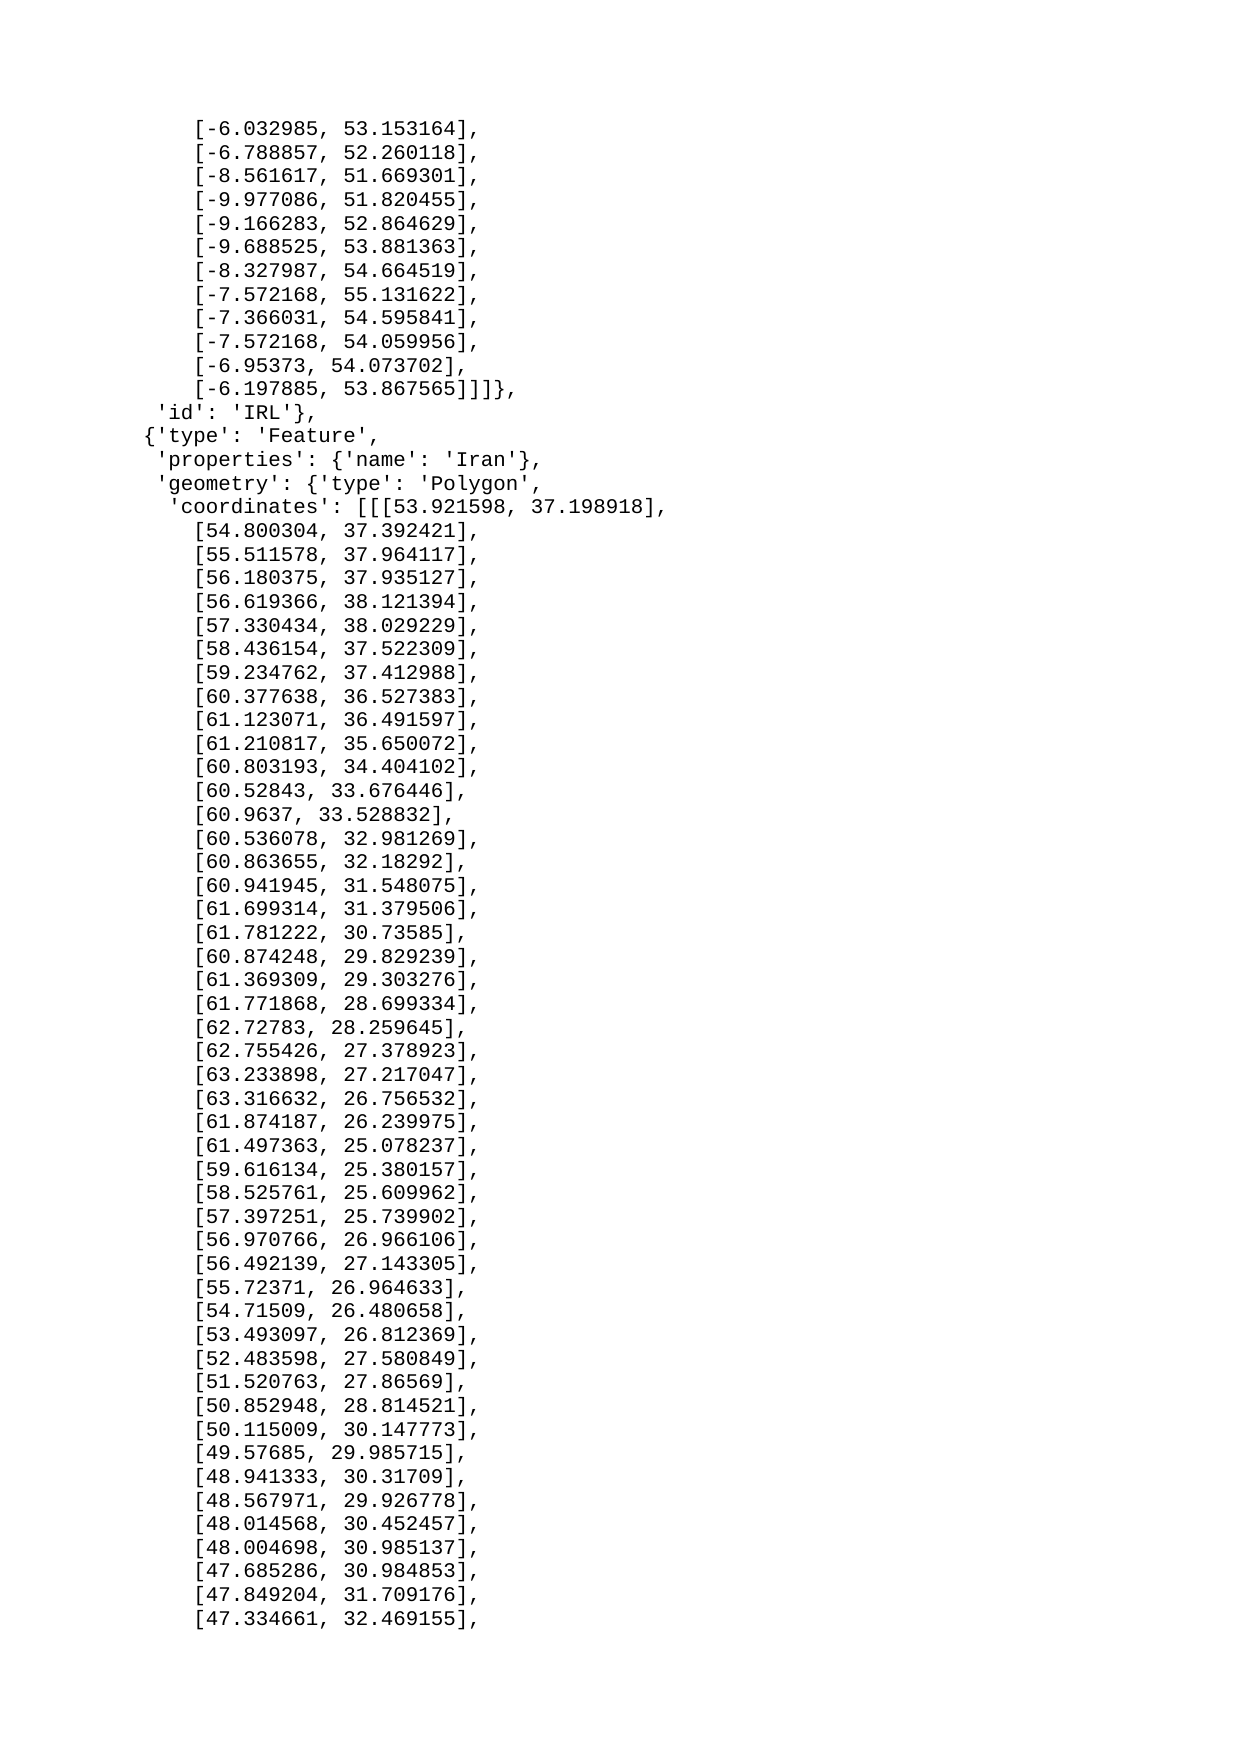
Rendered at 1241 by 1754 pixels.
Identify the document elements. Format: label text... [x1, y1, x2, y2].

text [-9.166283, 52.864629], [118, 213, 1122, 236]
text [-7.572168, 55.131622], [118, 284, 1122, 307]
text [60.9637, 33.528832], [118, 804, 1122, 827]
text [-7.572168, 54.059956], [118, 331, 1122, 354]
text [55.511578, 37.964117], [118, 544, 1122, 567]
text [60.536078, 32.981269], [118, 827, 1122, 851]
text [60.863655, 32.18292], [118, 851, 1122, 875]
text [47.685286, 30.984853], [118, 1561, 1122, 1584]
text [52.483598, 27.580849], [118, 1348, 1122, 1371]
text [47.849204, 31.709176], [118, 1584, 1122, 1608]
text [60.377638, 36.527383], [118, 686, 1122, 709]
text 'geometry': {'type': 'Polygon', [118, 473, 1122, 496]
text [-8.327987, 54.664519], [118, 260, 1122, 284]
text [54.800304, 37.392421], [118, 520, 1122, 544]
text [61.369309, 29.303276], [118, 969, 1122, 993]
text [56.180375, 37.935127], [118, 567, 1122, 591]
text [53.493097, 26.812369], [118, 1324, 1122, 1348]
text [-7.366031, 54.595841], [118, 307, 1122, 331]
text [48.941333, 30.31709], [118, 1466, 1122, 1489]
text [56.619366, 38.121394], [118, 591, 1122, 615]
text [-9.688525, 53.881363], [118, 236, 1122, 260]
text [63.233898, 27.217047], [118, 1064, 1122, 1088]
text [-6.197885, 53.867565]]]}, [118, 378, 1122, 402]
text [47.334661, 32.469155], [118, 1608, 1122, 1631]
text [48.004698, 30.985137], [118, 1537, 1122, 1561]
text [58.436154, 37.522309], [118, 638, 1122, 662]
text [61.771868, 28.699334], [118, 993, 1122, 1017]
text [61.210817, 35.650072], [118, 733, 1122, 757]
text [51.520763, 27.86569], [118, 1371, 1122, 1395]
text [-8.561617, 51.669301], [118, 165, 1122, 189]
text 'properties': {'name': 'Iran'}, [118, 449, 1122, 473]
text [60.52843, 33.676446], [118, 780, 1122, 804]
text [56.970766, 26.966106], [118, 1229, 1122, 1253]
text [50.115009, 30.147773], [118, 1419, 1122, 1442]
text [61.781222, 30.73585], [118, 922, 1122, 946]
text [-6.032985, 53.153164], [118, 118, 1122, 142]
text [60.941945, 31.548075], [118, 875, 1122, 898]
text [49.57685, 29.985715], [118, 1442, 1122, 1466]
text [62.755426, 27.378923], [118, 1040, 1122, 1064]
text [63.316632, 26.756532], [118, 1088, 1122, 1111]
text [61.699314, 31.379506], [118, 898, 1122, 922]
text [50.852948, 28.814521], [118, 1395, 1122, 1419]
text [61.497363, 25.078237], [118, 1135, 1122, 1158]
text 'id': 'IRL'}, [118, 402, 1122, 426]
text [48.567971, 29.926778], [118, 1489, 1122, 1513]
text [58.525761, 25.609962], [118, 1182, 1122, 1206]
text [59.234762, 37.412988], [118, 662, 1122, 686]
text [60.874248, 29.829239], [118, 946, 1122, 969]
text [54.71509, 26.480658], [118, 1300, 1122, 1324]
text [-6.788857, 52.260118], [118, 142, 1122, 165]
text [-9.977086, 51.820455], [118, 189, 1122, 213]
text [61.123071, 36.491597], [118, 709, 1122, 733]
text [48.014568, 30.452457], [118, 1513, 1122, 1537]
text [57.397251, 25.739902], [118, 1206, 1122, 1229]
text [57.330434, 38.029229], [118, 615, 1122, 638]
text [62.72783, 28.259645], [118, 1017, 1122, 1040]
text [56.492139, 27.143305], [118, 1253, 1122, 1277]
text [-6.95373, 54.073702], [118, 354, 1122, 378]
text [59.616134, 25.380157], [118, 1158, 1122, 1182]
text 'coordinates': [[[53.921598, 37.198918], [118, 496, 1122, 520]
text {'type': 'Feature', [118, 426, 1122, 449]
text [60.803193, 34.404102], [118, 757, 1122, 780]
text [61.874187, 26.239975], [118, 1111, 1122, 1135]
text [55.72371, 26.964633], [118, 1277, 1122, 1300]
